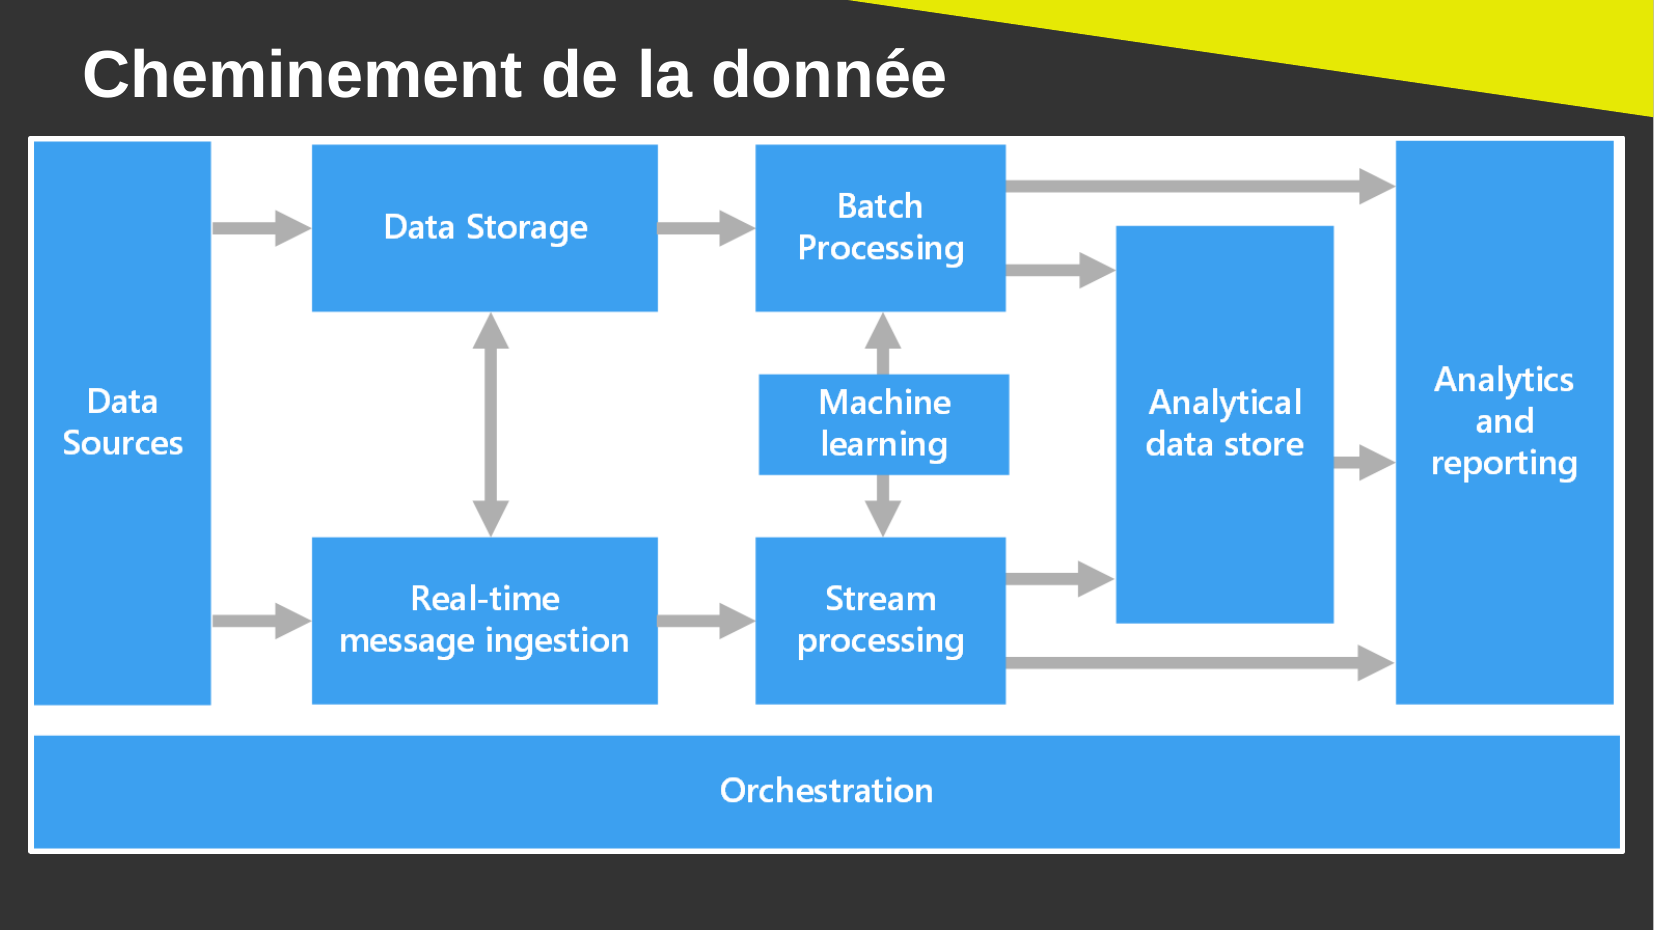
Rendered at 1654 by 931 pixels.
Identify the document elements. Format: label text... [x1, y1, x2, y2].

title Cheminement de la donnée [82, 37, 1571, 115]
text_box [847, 0, 1654, 118]
picture [33, 140, 1621, 849]
